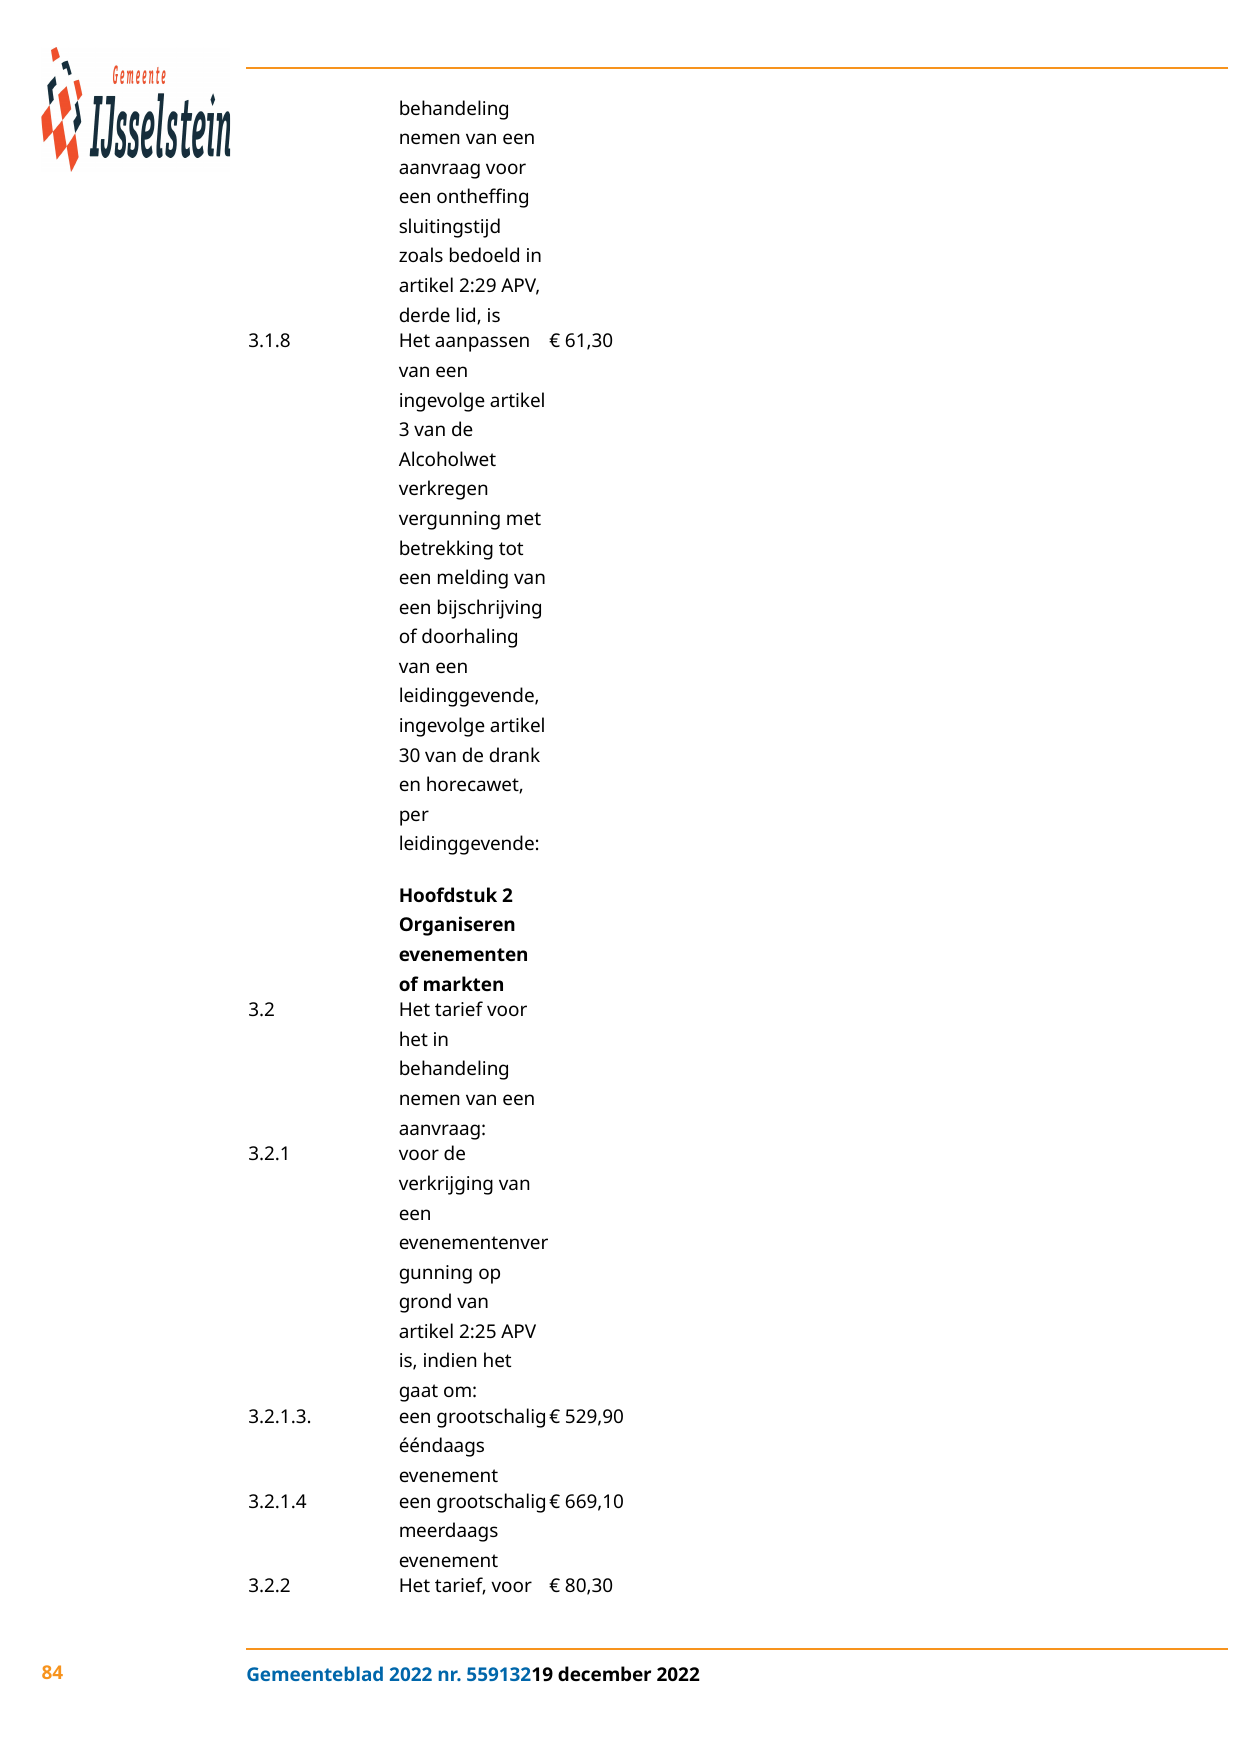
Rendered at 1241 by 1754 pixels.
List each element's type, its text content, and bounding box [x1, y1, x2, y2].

table_cell een grootschalig ééndaags evenement [399, 1403, 549, 1488]
table_cell 3.2.1 [248, 1141, 398, 1403]
table_cell Hoofdstuk 2 Organiseren evenementen of markten [399, 882, 549, 996]
table_cell een grootschalig meerdaags evenement [399, 1488, 549, 1573]
table_cell voor de verkrijging van een evenementenvergunning op grond van artikel 2:25 APV is, indien het gaat om: [399, 1141, 549, 1403]
table_cell € 669,10 [549, 1488, 700, 1573]
table_cell Het aanpassen van een ingevolge artikel 3 van de Alcoholwet verkregen vergunning met betrekking tot een melding van een bijschrijving of doorhaling van een leidinggevende, ingevolge artikel 30 van de drank en horecawet, per leidinggevende: [399, 328, 549, 856]
table_cell [248, 95, 398, 328]
table_cell 3.2 [248, 996, 398, 1141]
table_cell [549, 95, 700, 328]
picture [41, 47, 231, 172]
table_cell [248, 856, 398, 882]
table_cell [549, 856, 700, 882]
table_cell Het tarief, voor [399, 1573, 549, 1598]
table_cell [549, 1141, 700, 1403]
table_cell 3.2.1.4 [248, 1488, 398, 1573]
table_cell 3.1.8 [248, 328, 398, 856]
table_cell 3.2.1.3. [248, 1403, 398, 1488]
table_cell 3.2.2 [248, 1573, 398, 1598]
table_cell € 80,30 [549, 1573, 700, 1598]
table_cell € 61,30 [549, 328, 700, 856]
table_cell [248, 882, 398, 996]
table_cell € 529,90 [549, 1403, 700, 1488]
table_cell [549, 882, 700, 996]
table_cell [399, 856, 549, 882]
table_cell [549, 996, 700, 1141]
table_cell Het tarief voor het in behandeling nemen van een aanvraag: [399, 996, 549, 1141]
table_cell behandeling nemen van een aanvraag voor een ontheffing sluitingstijd zoals bedoeld in artikel 2:29 APV, derde lid, is [399, 95, 549, 328]
